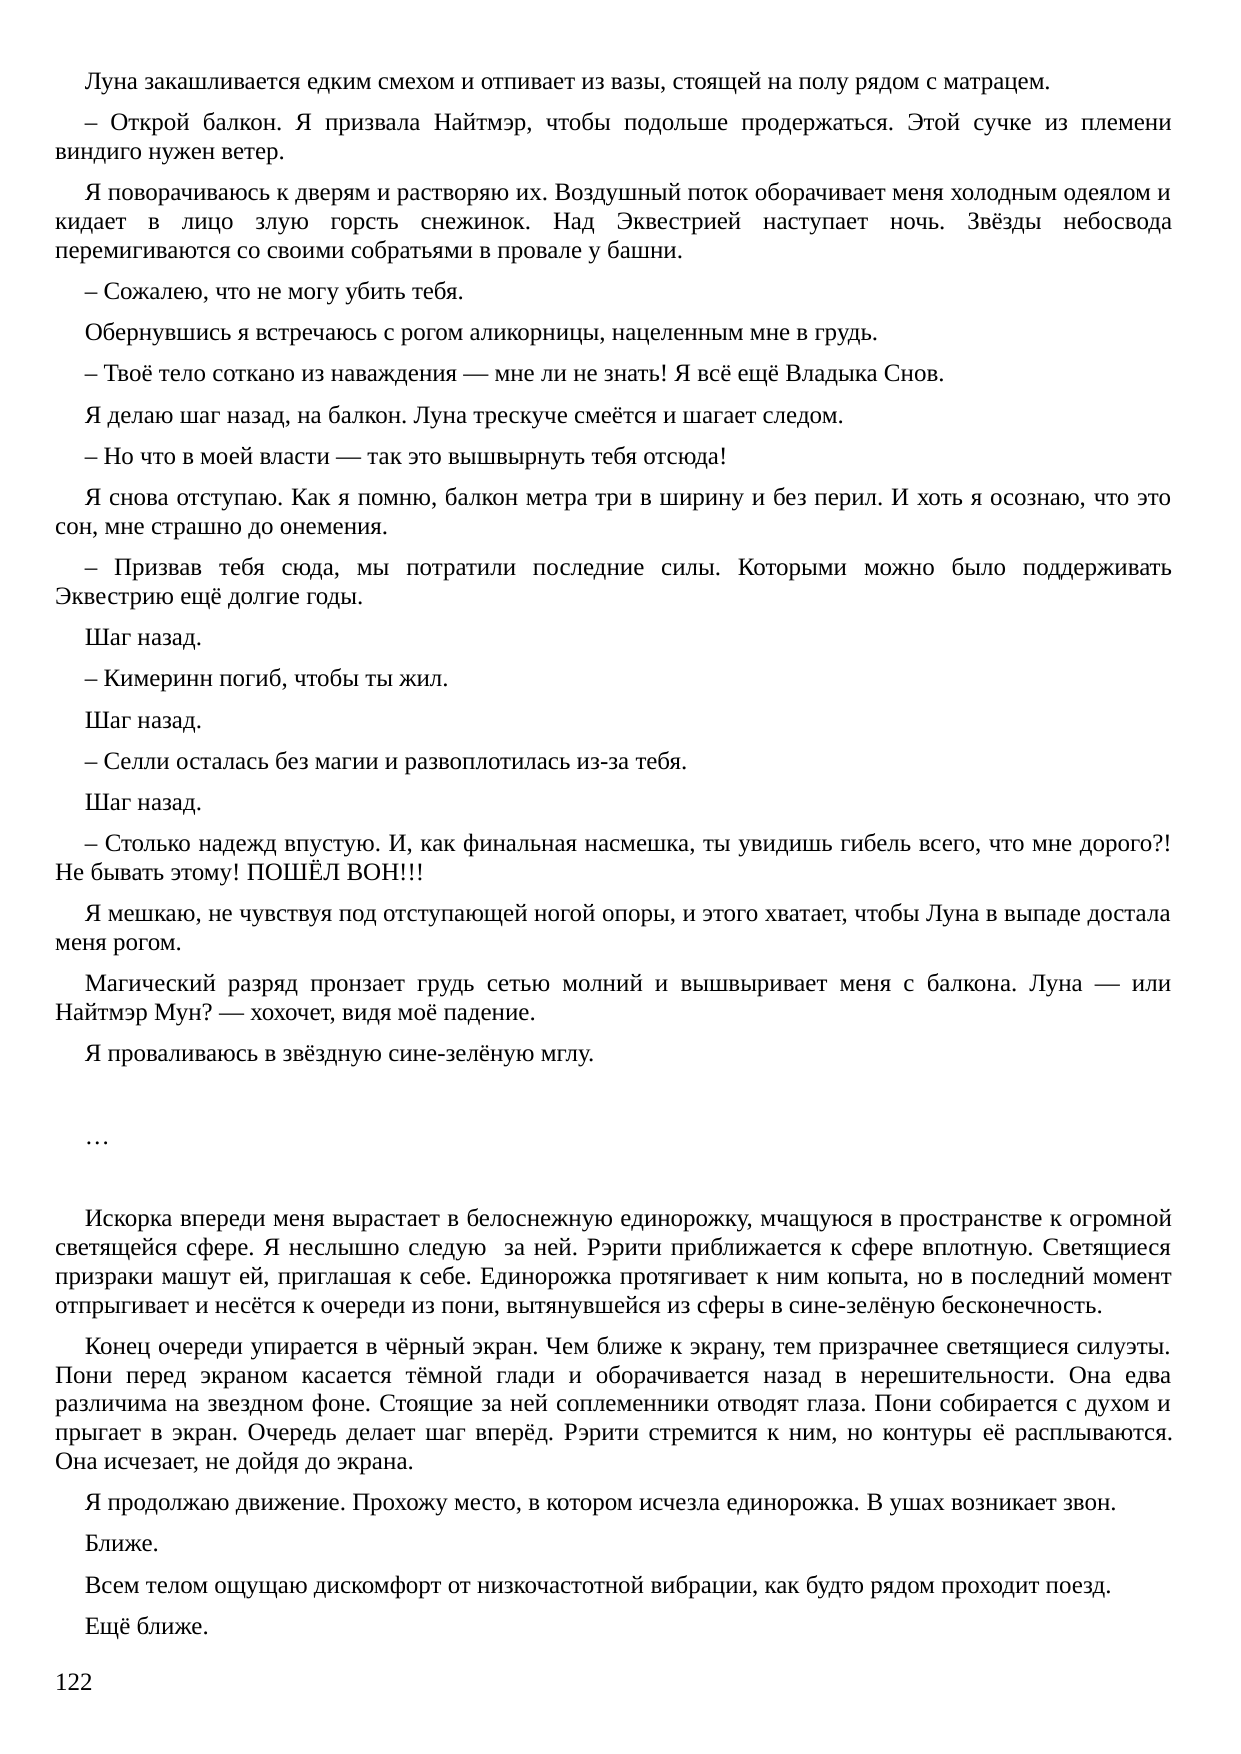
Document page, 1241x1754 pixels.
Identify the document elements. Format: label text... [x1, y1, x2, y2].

text Я снова отступаю. Как я помню, балкон метра три в ширину и без перил. И хоть я осознаю, что это сон, мне страшно до онемения. [55, 482, 1173, 540]
text Магический разряд пронзает грудь сетью молний и вышвыривает меня с балкона. Луна — или Найтмэр Мун? — хохочет, видя моё падение. [55, 968, 1173, 1026]
text – Селли осталась без магии и развоплотилась из-за тебя. [55, 746, 1173, 775]
text Искорка впереди меня вырастает в белоснежную единорожку, мчащуюся в пространстве к огромной светящейся сфере. Я неслышно следую за ней. Рэрити приближается к сфере вплотную. Светящиеся призраки машут ей, приглашая к себе. Единорожка протягивает к ним копыта, но в последний момент отпрыгивает и несётся к очереди из пони, вытянувшейся из сферы в сине-зелёную бесконечность. [55, 1203, 1173, 1318]
text Ещё ближе. [55, 1611, 1173, 1640]
text … [55, 1121, 1173, 1150]
text – Сожалею, что не могу убить тебя. [55, 276, 1173, 305]
text Ближе. [55, 1528, 1173, 1557]
text Шаг назад. [55, 705, 1173, 733]
text Я проваливаюсь в звёздную сине-зелёную мглу. [55, 1038, 1173, 1067]
text Обернувшись я встречаюсь с рогом аликорницы, нацеленным мне в грудь. [55, 317, 1173, 346]
text Шаг назад. [55, 787, 1173, 816]
text Луна закашливается едким смехом и отпивает из вазы, стоящей на полу рядом с матрацем. [55, 66, 1173, 95]
text Я мешкаю, не чувствуя под отступающей ногой опоры, и этого хватает, чтобы Луна в выпаде достала меня рогом. [55, 898, 1173, 956]
text Шаг назад. [55, 622, 1173, 651]
text Я продолжаю движение. Прохожу место, в котором исчезла единорожка. В ушах возникает звон. [55, 1487, 1173, 1516]
text – Твоё тело соткано из наваждения — мне ли не знать! Я всё ещё Владыка Снов. [55, 358, 1173, 387]
text – Столько надежд впустую. И, как финальная насмешка, ты увидишь гибель всего, что мне дорого?! Не бывать этому! ПОШЁЛ ВОН!!! [55, 828, 1173, 886]
text – Но что в моей власти — так это вышвырнуть тебя отсюда! [55, 441, 1173, 470]
text – Открой балкон. Я призвала Найтмэр, чтобы подольше продержаться. Этой сучке из племени виндиго нужен ветер. [55, 107, 1173, 165]
text – Призвав тебя сюда, мы потратили последние силы. Которыми можно было поддерживать Эквестрию ещё долгие годы. [55, 552, 1173, 610]
text Я делаю шаг назад, на балкон. Луна трескуче смеётся и шагает следом. [55, 400, 1173, 428]
text Конец очереди упирается в чёрный экран. Чем ближе к экрану, тем призрачнее светящиеся силуэты. Пони перед экраном касается тёмной глади и оборачивается назад в нерешительности. Она едва различима на звездном фоне. Стоящие за ней соплеменники отводят глаза. Пони собирается с духом и прыгает в экран. Очередь делает шаг вперёд. Рэрити стремится к ним, но контуры её расплываются. Она исчезает, не дойдя до экрана. [55, 1331, 1173, 1475]
text Я поворачиваюсь к дверям и растворяю их. Воздушный поток оборачивает меня холодным одеялом и кидает в лицо злую горсть снежинок. Над Эквестрией наступает ночь. Звёзды небосвода перемигиваются со своими собратьями в провале у башни. [55, 177, 1173, 263]
text Всем телом ощущаю дискомфорт от низкочастотной вибрации, как будто рядом проходит поезд. [55, 1570, 1173, 1598]
text – Кимеринн погиб, чтобы ты жил. [55, 663, 1173, 692]
